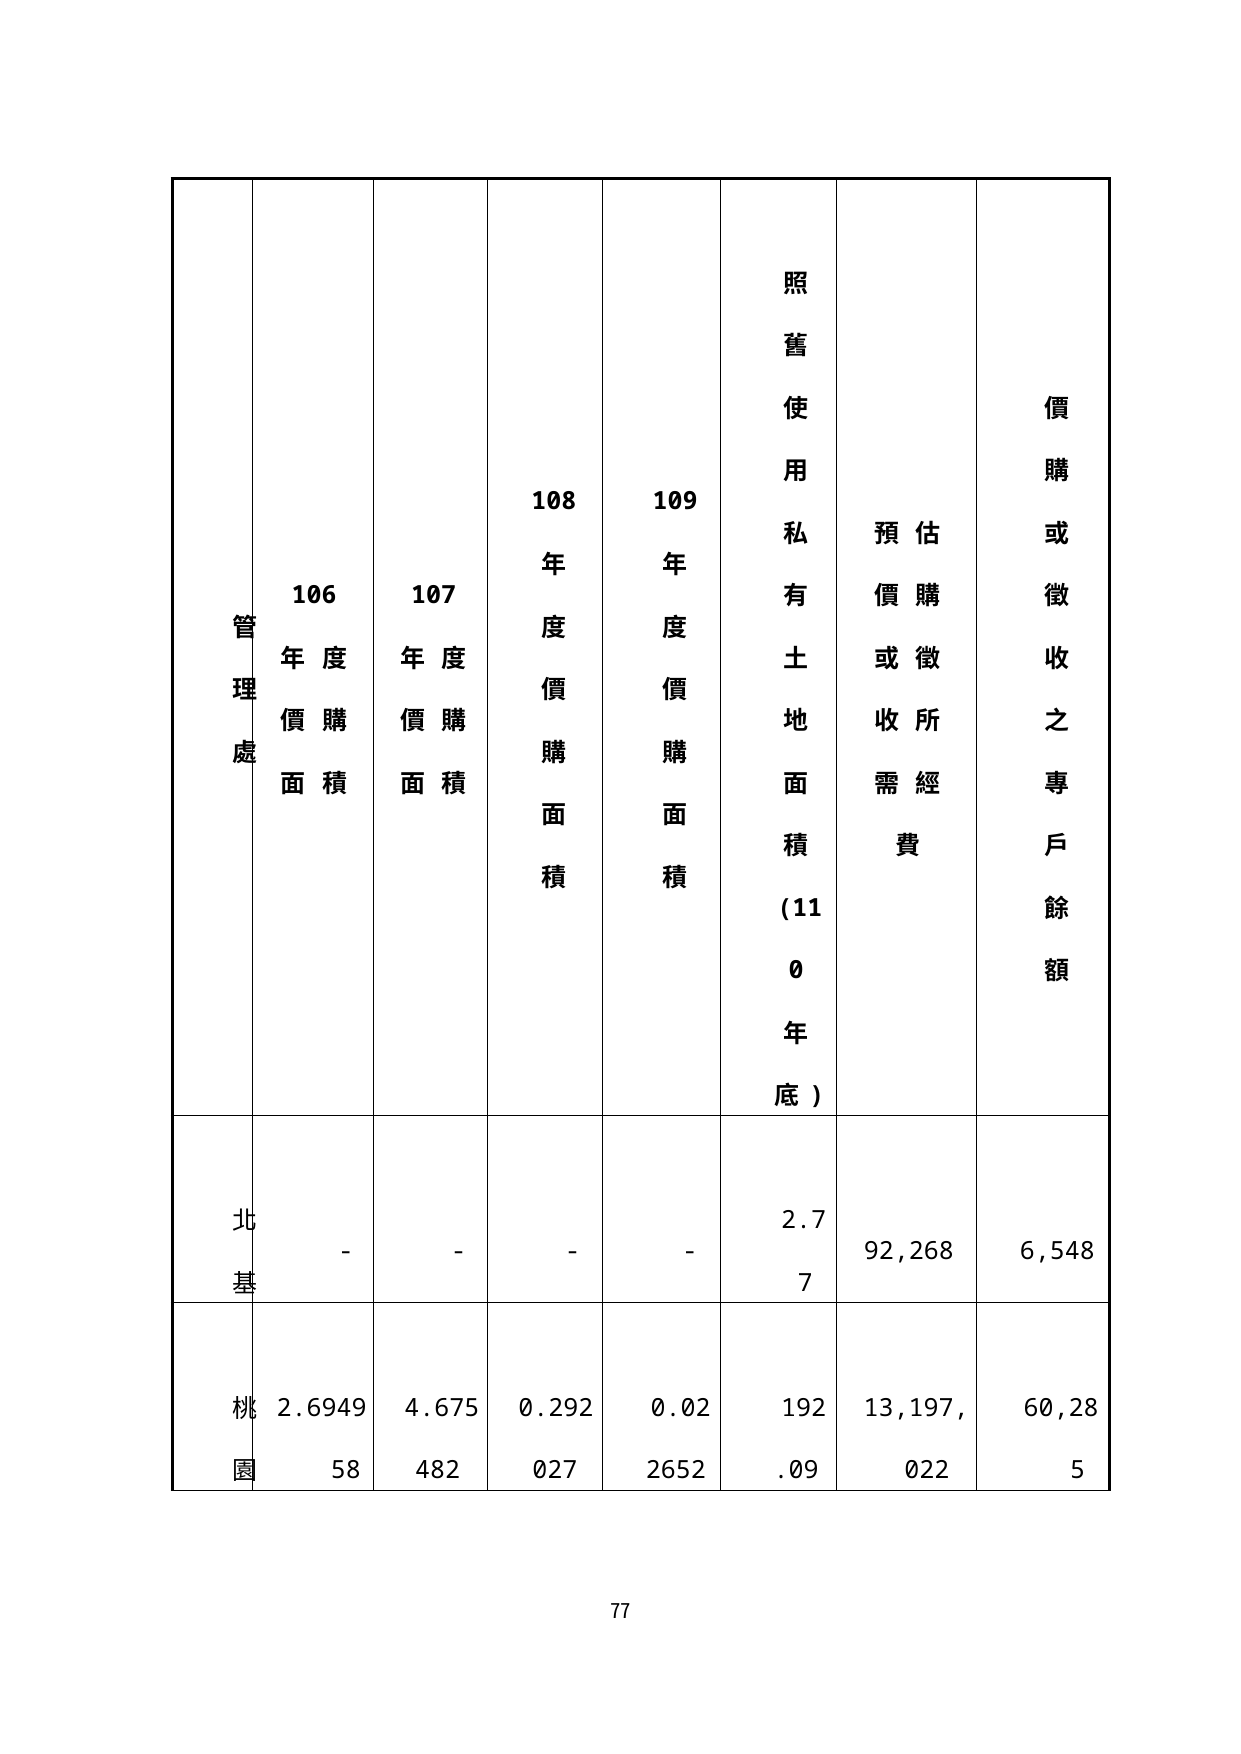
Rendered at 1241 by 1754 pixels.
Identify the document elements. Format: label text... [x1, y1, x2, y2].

table_header 106年度價購面積 [253, 180, 373, 1115]
table_header 109年度價購面積 [603, 180, 720, 1115]
table_header 價購或徵收之專戶餘額 [977, 180, 1108, 1115]
table_header 管理處 [174, 180, 252, 1115]
table_cell 13,197,022 [837, 1303, 976, 1490]
table_cell 6,548 [977, 1116, 1108, 1302]
table_cell 92,268 [837, 1116, 976, 1302]
table_cell - [374, 1116, 487, 1302]
table_cell 北基 [174, 1116, 252, 1302]
table_header 照舊使用私有土地面積(110年底) [721, 180, 836, 1115]
table_header 108年度價購面積 [488, 180, 602, 1115]
table_cell 60,285 [977, 1303, 1108, 1490]
table_cell - [488, 1116, 602, 1302]
table_cell 4.675482 [374, 1303, 487, 1490]
table_header 107年度價購面積 [374, 180, 487, 1115]
table_cell 192.09 [721, 1303, 836, 1490]
table_cell 0.292027 [488, 1303, 602, 1490]
table_header 預估價購或徵收所需經費 [837, 180, 976, 1115]
table_cell - [253, 1116, 373, 1302]
table_cell 桃園 [174, 1303, 252, 1490]
table_cell 2.77 [721, 1116, 836, 1302]
table_cell 2.694958 [253, 1303, 373, 1490]
table_cell - [603, 1116, 720, 1302]
table_cell 0.022652 [603, 1303, 720, 1490]
